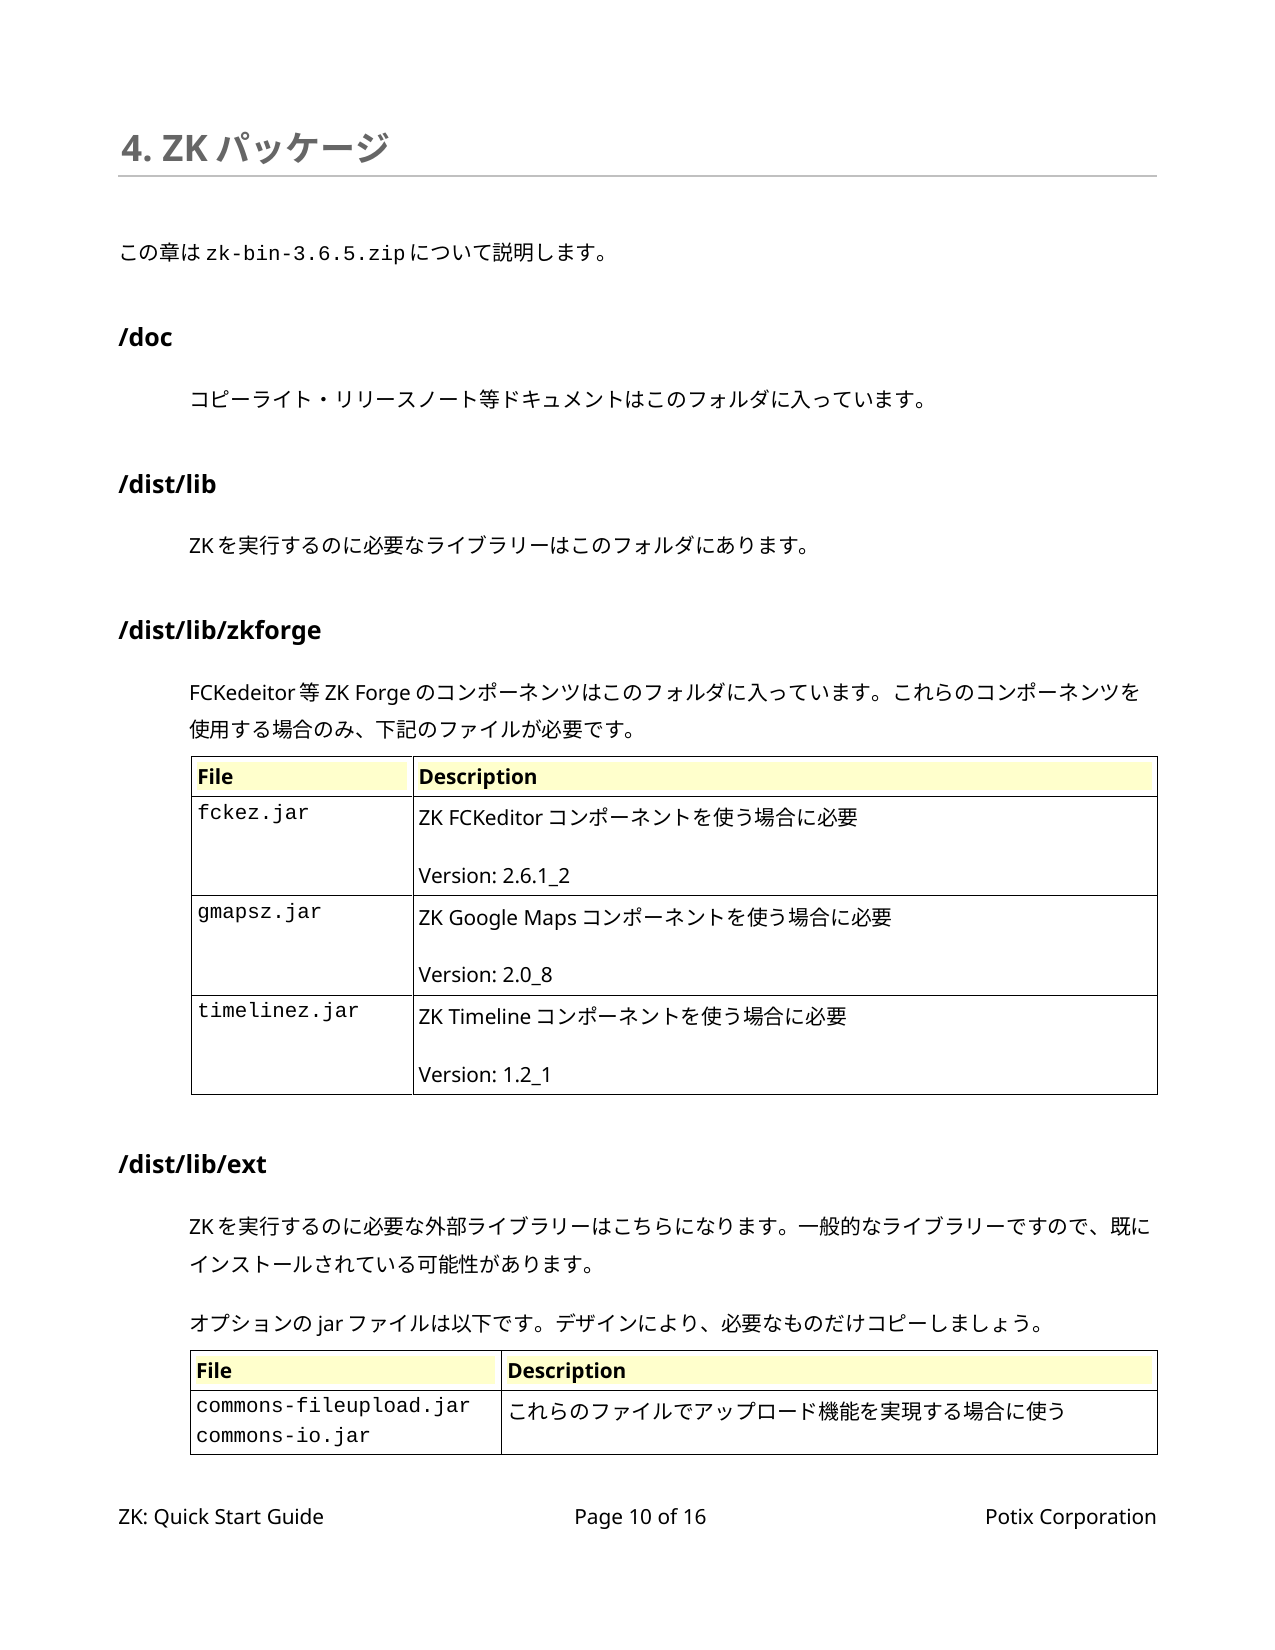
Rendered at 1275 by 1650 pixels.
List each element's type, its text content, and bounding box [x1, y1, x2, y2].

table_header File [192, 757, 412, 796]
text コピーライト・リリースノート等ドキュメントはこのフォルダに入っています。 [189, 383, 1157, 413]
table_cell commons-fileupload.jar commons-io.jar [191, 1391, 501, 1454]
subtitle /dist/lib/zkforge [118, 613, 1157, 647]
table_cell timelinez.jar [192, 996, 412, 1094]
table_header Description [502, 1351, 1157, 1390]
table_cell ZK Timelineコンポーネントを使う場合に必要 Version: 1.2_1 [414, 996, 1157, 1094]
table_header File [191, 1351, 501, 1390]
table_cell fckez.jar [192, 797, 412, 895]
table_cell ZK Google Mapsコンポーネントを使う場合に必要 Version: 2.0_8 [414, 896, 1157, 995]
subtitle /doc [118, 320, 1157, 354]
text FCKedeitor等ZK Forgeのコンポーネンツはこのフォルダに入っています。これらのコンポーネンツを使用する場合のみ、下記のファイルが必要です。 [189, 676, 1157, 744]
text ZKを実行するのに必要な外部ライブラリーはこちらになります。一般的なライブラリーですので、既にインストールされている可能性があります。 [189, 1211, 1157, 1278]
table_cell gmapsz.jar [192, 896, 412, 995]
text オプションのjarファイルは以下です。デザインにより、必要なものだけコピーしましょう。 [189, 1307, 1157, 1337]
text ZKを実行するのに必要なライブラリーはこのフォルダにあります。 [189, 530, 1157, 560]
table_cell ZK FCKeditorコンポーネントを使う場合に必要 Version: 2.6.1_2 [414, 797, 1157, 895]
subtitle 4. ZKパッケージ [118, 118, 1157, 175]
table_header Description [414, 757, 1157, 796]
table_cell これらのファイルでアップロード機能を実現する場合に使う [502, 1391, 1157, 1454]
subtitle /dist/lib/ext [118, 1147, 1157, 1181]
subtitle /dist/lib [118, 466, 1157, 500]
text この章はzk-bin-3.6.5.zipについて説明します。 [118, 236, 1157, 267]
